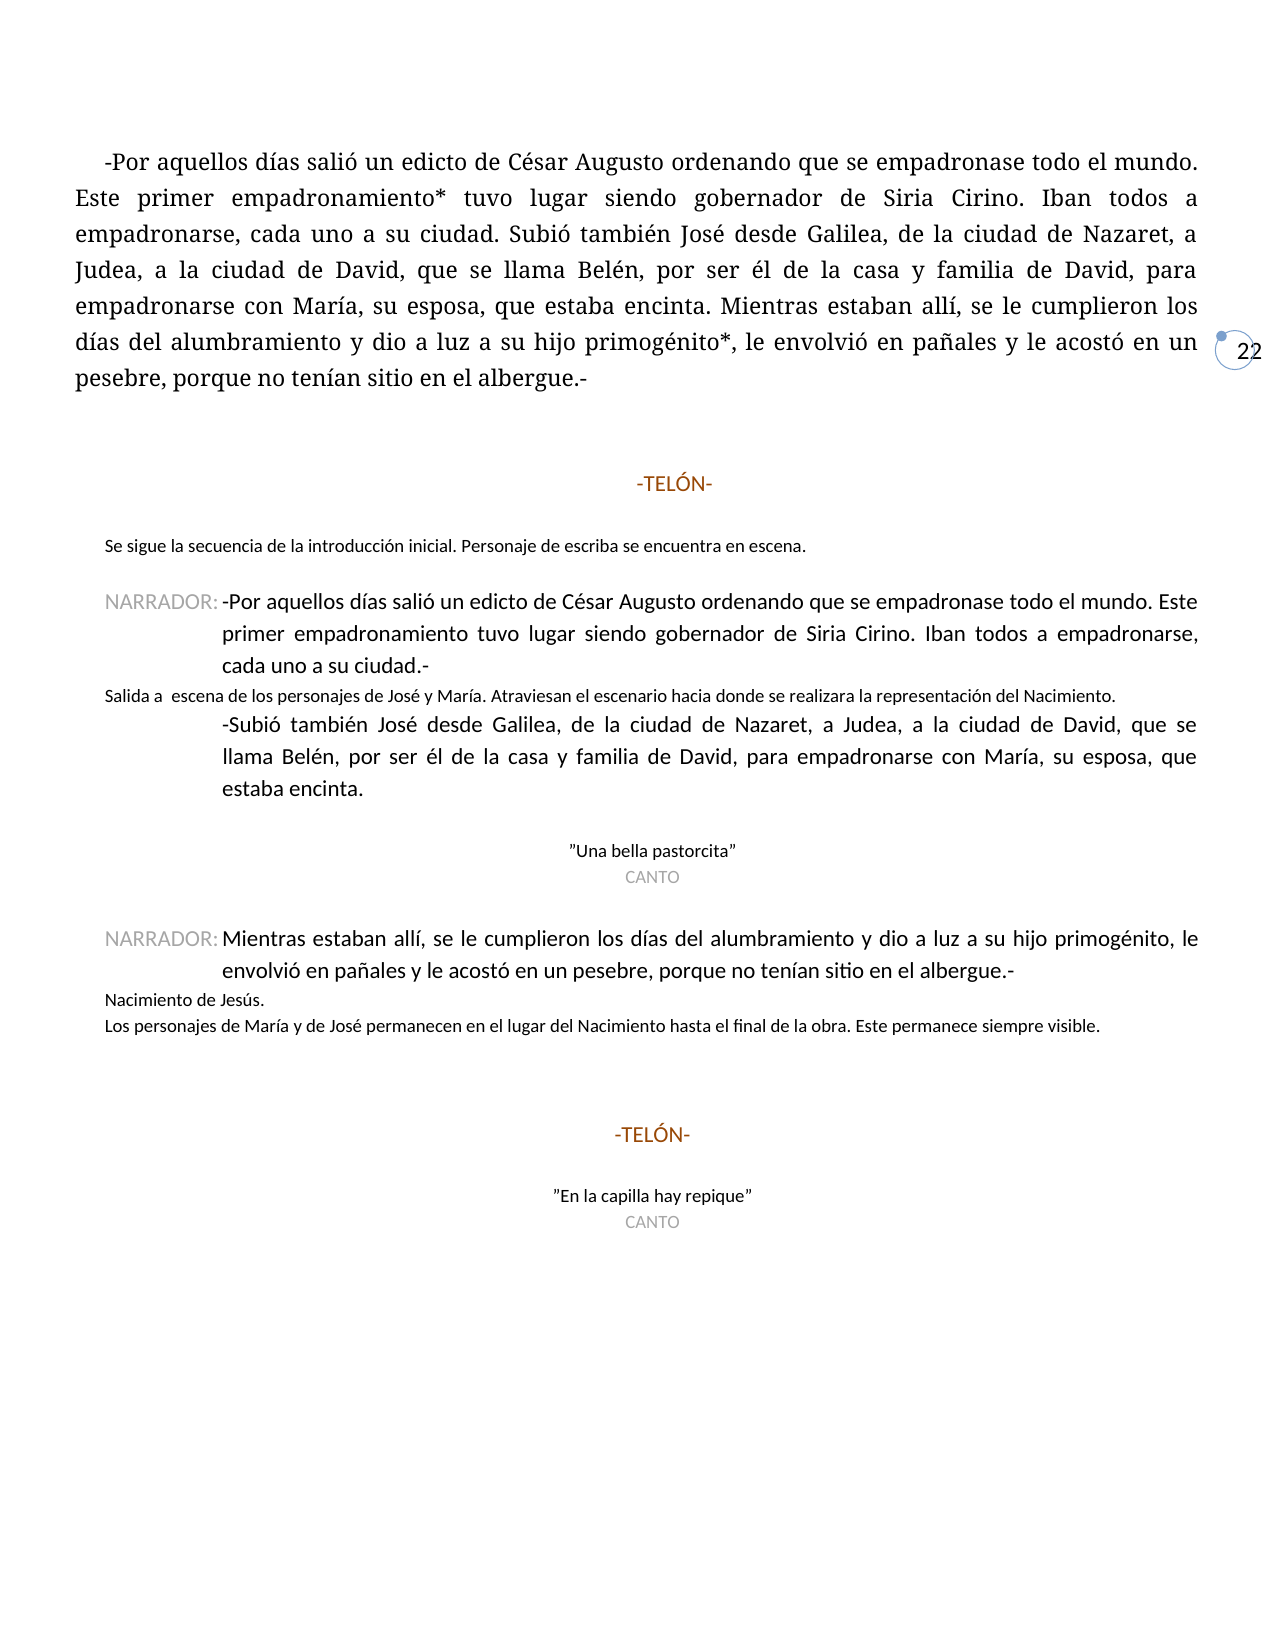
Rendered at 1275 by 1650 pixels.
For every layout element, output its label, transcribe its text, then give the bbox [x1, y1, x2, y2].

text NARRADOR: -Por aquellos días salió un edicto de César Augusto ordenando que se empadronase todo el mundo. Este primer empadronamiento tuvo lugar siendo gobernador de Siria Cirino. Iban todos a empadronarse, cada uno a su ciudad.- [104, 587, 1200, 679]
text NARRADOR: Mientras estaban allí, se le cumplieron los días del alumbramiento y dio a luz a su hijo primogénito, le envolvió en pañales y le acostó en un pesebre, porque no tenían sitio en el albergue.- [104, 924, 1200, 984]
text ”En la capilla hay repique” [104, 1184, 1200, 1207]
text Se sigue la secuencia de la introducción inicial. Personaje de escriba se encuentra en escena. [104, 534, 1200, 557]
text Los personajes de María y de José permanecen en el lugar del Nacimiento hasta el final de la obra. Este permanece siempre visible. [104, 1014, 1200, 1037]
text ”Una bella pastorcita” [104, 839, 1200, 862]
text CANTO [104, 865, 1200, 888]
text -Subió también José desde Galilea, de la ciudad de Nazaret, a Judea, a la ciudad de David, que se llama Belén, por ser él de la casa y familia de David, para empadronarse con María, su esposa, que estaba encinta. [222, 710, 1200, 802]
text Nacimiento de Jesús. [104, 988, 1200, 1011]
text Salida a escena de los personajes de José y María. Atraviesan el escenario hacia donde se realizara la representación del Nacimiento. [104, 684, 1200, 707]
text -TELÓN- [104, 469, 1200, 498]
text -Por aquellos días salió un edicto de César Augusto ordenando que se empadronase todo el mundo. Este primer empadronamiento* tuvo lugar siendo gobernador de Siria Cirino. Iban todos a empadronarse, cada uno a su ciudad. Subió también José desde Galilea, de la ciudad de Nazaret, a Judea, a la ciudad de David, que se llama Belén, por ser él de la casa y familia de David, para empadronarse con María, su esposa, que estaba encinta. Mientras estaban allí, se le cumplieron los días del alumbramiento y dio a luz a su hijo primogénito*, le envolvió en pañales y le acostó en un pesebre, porque no tenían sitio en el albergue.- [75, 146, 1200, 393]
text -TELÓN- [104, 1120, 1200, 1148]
text CANTO [104, 1211, 1200, 1233]
